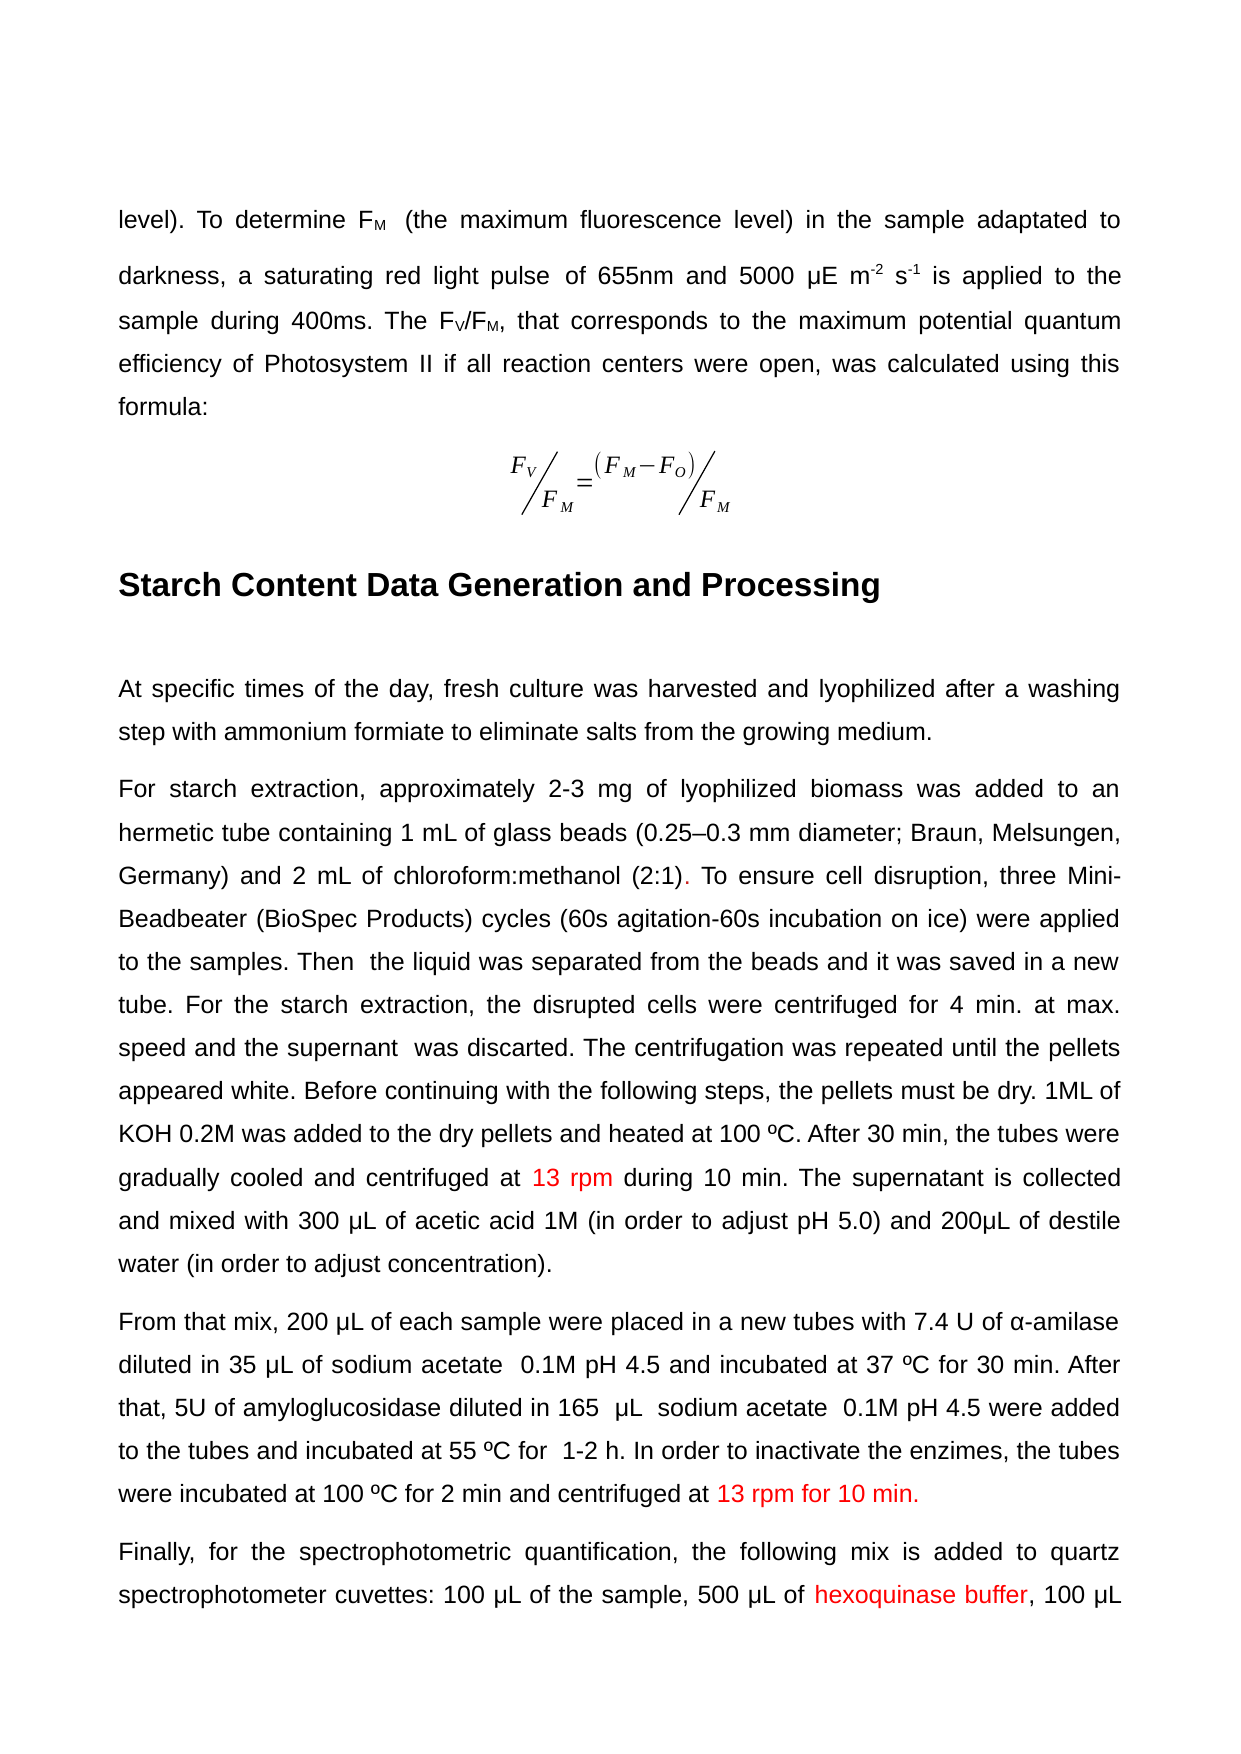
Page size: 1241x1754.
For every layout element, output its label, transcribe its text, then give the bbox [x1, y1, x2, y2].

text At specific times of the day, fresh culture was harvested and lyophilized after a washing step with ammonium formiate to eliminate salts from the growing medium. [118, 674, 1122, 746]
text Finally, for the spectrophotometric quantification, the following mix is added to quartz spectrophotometer cuvettes: 100 μL of the sample, 500 μL of hexoquinase buffer, 100 μL [118, 1537, 1122, 1609]
text For starch extraction, approximately 2-3 mg of lyophilized biomass was added to an hermetic tube containing 1 mL of glass beads (0.25–0.3 mm diameter; Braun, Melsungen, Germany) and 2 mL of chloroform:methanol (2:1). To ensure cell disruption, three Mini-Beadbeater (BioSpec Products) cycles (60s agitation-60s incubation on ice) were applied to the samples. Then the liquid was separated from the beads and it was saved in a new tube. For the starch extraction, the disrupted cells were centrifuged for 4 min. at max. speed and the supernant was discarted. The centrifugation was repeated until the pellets appeared white. Before continuing with the following steps, the pellets must be dry. 1ML of KOH 0.2M was added to the dry pellets and heated at 100 ºC. After 30 min, the tubes were gradually cooled and centrifuged at 13 rpm during 10 min. The supernatant is collected and mixed with 300 μL of acetic acid 1M (in order to adjust pH 5.0) and 200μL of destile water (in order to adjust concentration). [118, 774, 1122, 1278]
text From that mix, 200 μL of each sample were placed in a new tubes with 7.4 U of α-amilase diluted in 35 μL of sodium acetate 0.1M pH 4.5 and incubated at 37 ºC for 30 min. After that, 5U of amyloglucosidase diluted in 165 μL sodium acetate 0.1M pH 4.5 were added to the tubes and incubated at 55 ºC for 1-2 h. In order to inactivate the enzimes, the tubes were incubated at 100 ºC for 2 min and centrifuged at 13 rpm for 10 min. [118, 1307, 1122, 1508]
text level). To determine FM (the maximum fluorescence level) in the sample adaptated to darkness, a saturating red light pulse of 655nm and 5000 μE m-2 s-1 is applied to the sample during 400ms. The FV/FM, that corresponds to the maximum potential quantum efficiency of Photosystem II if all reaction centers were open, was calculated using this formula: [118, 205, 1122, 421]
subtitle Starch Content Data Generation and Processing [118, 565, 1122, 603]
